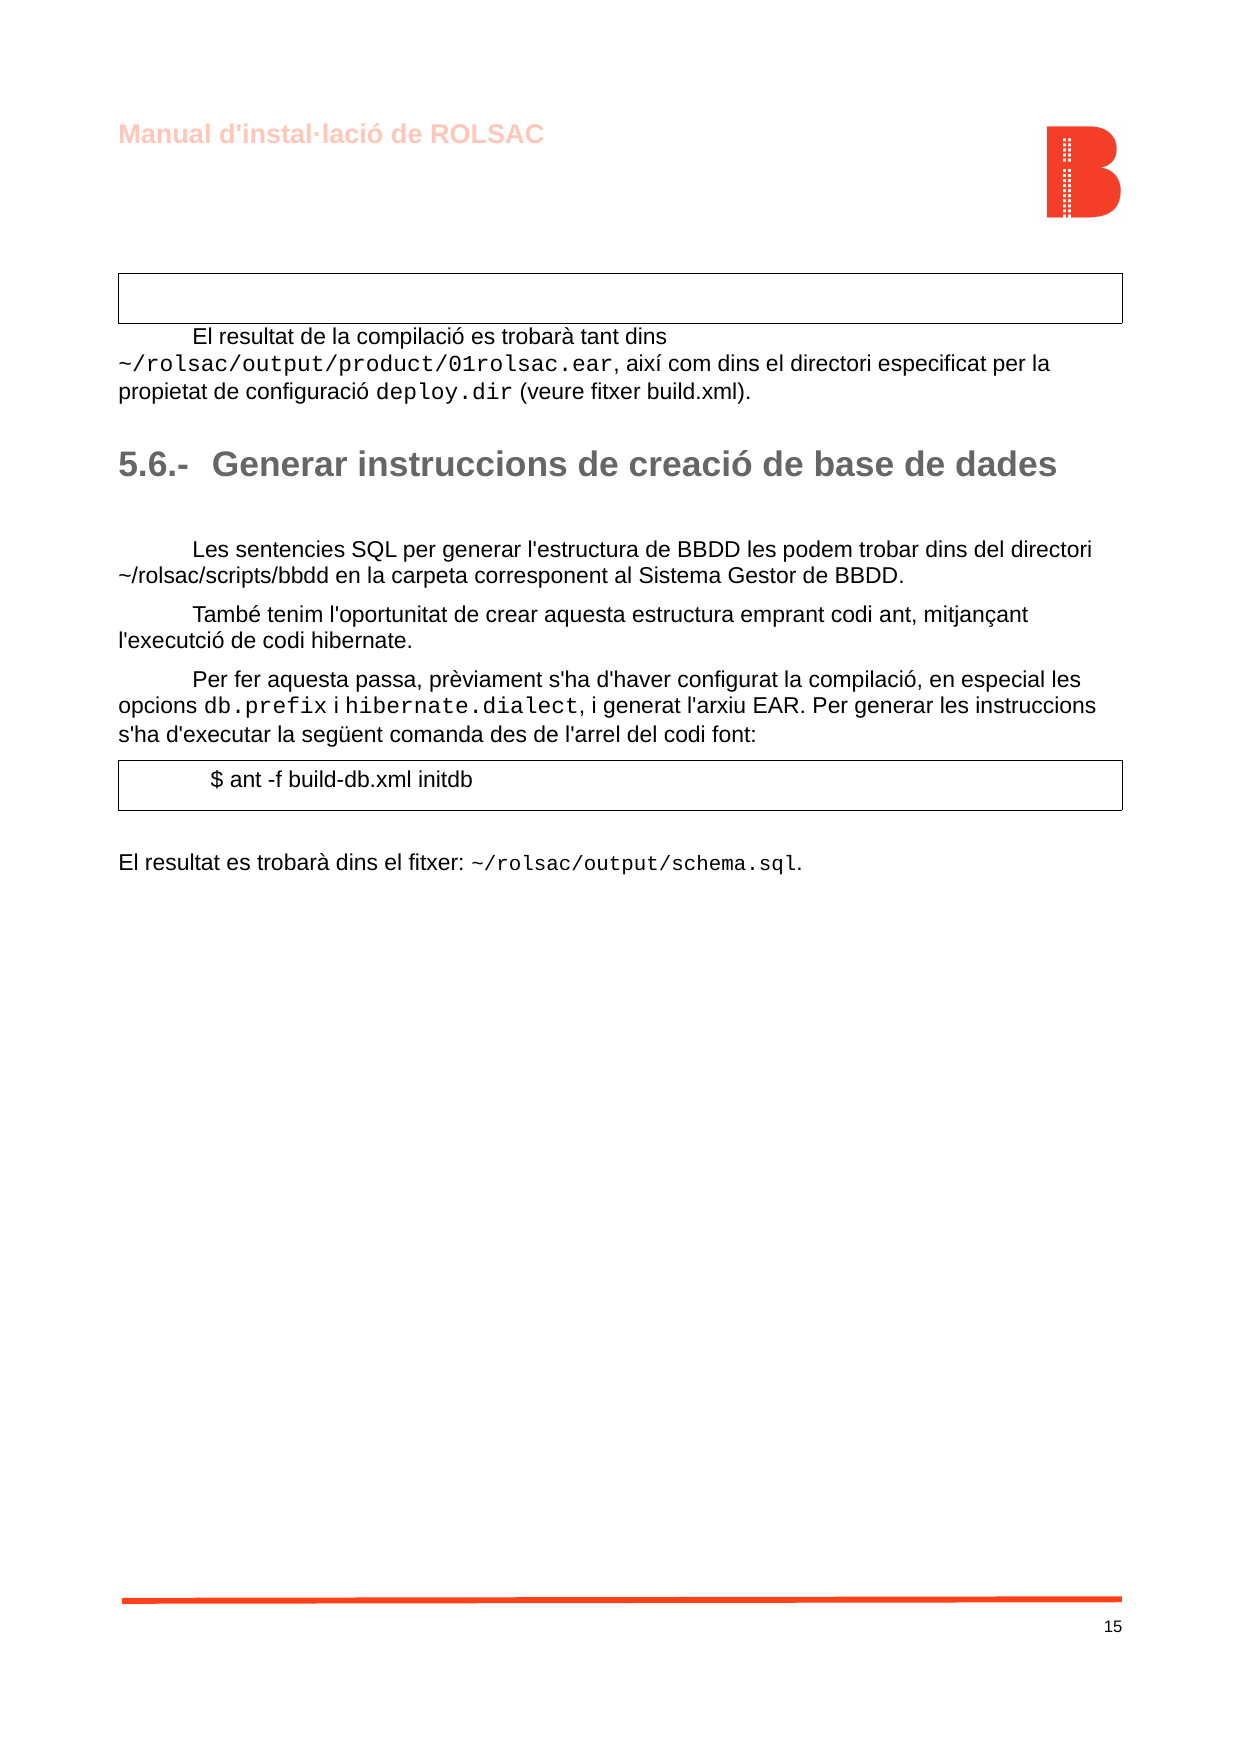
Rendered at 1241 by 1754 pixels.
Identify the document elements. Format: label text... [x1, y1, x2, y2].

text Per fer aquesta passa, prèviament s'ha d'haver configurat la compilació, en especial les opcions db.prefix i hibernate.dialect, i generat l'arxiu EAR. Per generar les instruccions s'ha d'executar la següent comanda des de l'arrel del codi font: [118, 666, 1122, 747]
table_header $ ant -f build-db.xml initdb [119, 761, 1122, 810]
text Les sentencies SQL per generar l'estructura de BBDD les podem trobar dins del directori ~/rolsac/scripts/bbdd en la carpeta corresponent al Sistema Gestor de BBDD. [118, 536, 1122, 588]
text També tenim l'oportunitat de crear aquesta estructura emprant codi ant, mitjançant l'executció de codi hibernate. [118, 601, 1122, 654]
text El resultat es trobarà dins el fitxer: ~/rolsac/output/schema.sql. [118, 849, 1122, 877]
subtitle Generar instruccions de creació de base de dades [118, 444, 1122, 484]
text El resultat de la compilació es trobarà tant dins ~/rolsac/output/product/01rolsac.ear, així com dins el directori especificat per la propietat de configuració deploy.dir (veure fitxer build.xml). [118, 324, 1122, 406]
picture [1036, 124, 1130, 221]
table_header [119, 274, 1122, 323]
